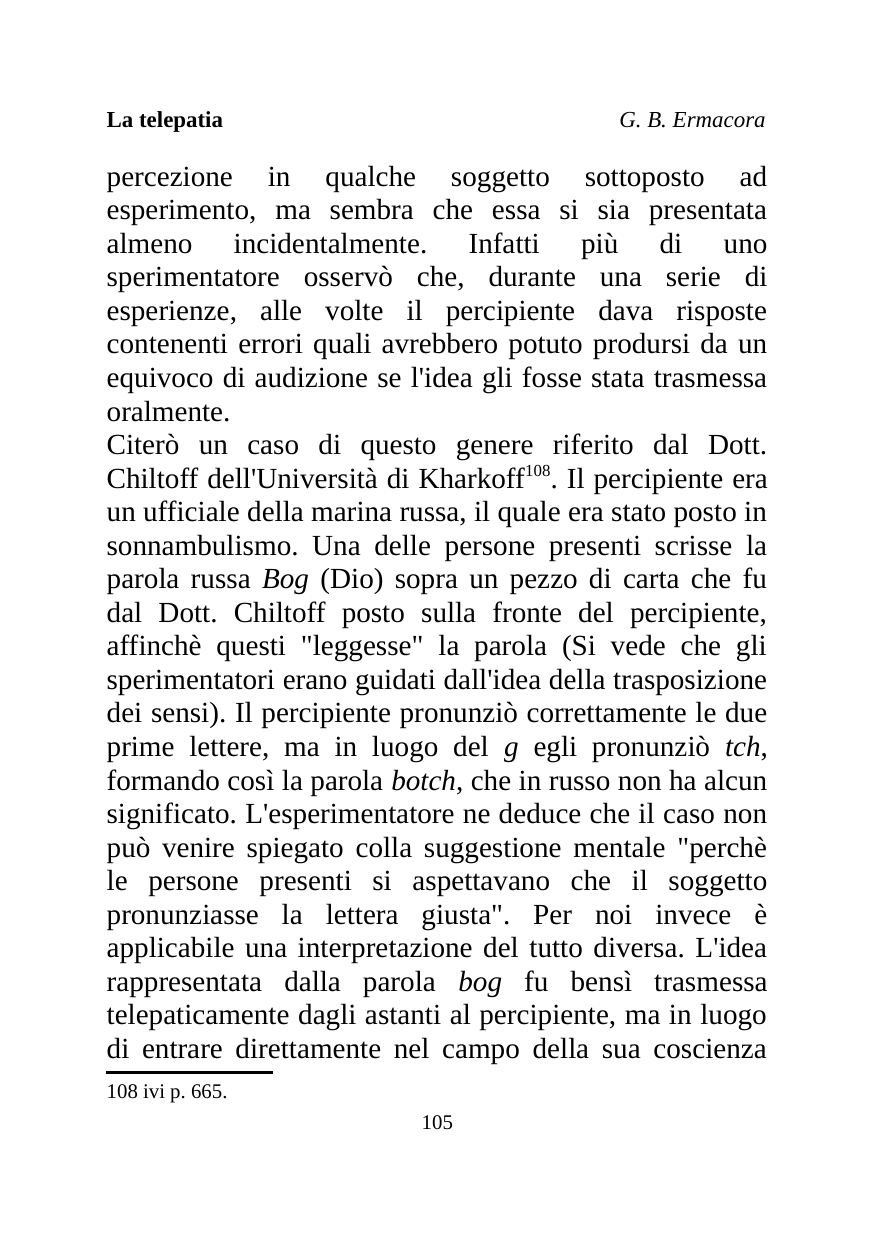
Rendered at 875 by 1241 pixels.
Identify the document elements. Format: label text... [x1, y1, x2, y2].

text ivi p. 665. [106, 1078, 768, 1103]
text Citerò un caso di questo genere riferito dal Dott. Chiltoff dell'Università di Kharkoff. Il percipiente era un ufficiale della marina russa, il quale era stato posto in sonnambulismo. Una delle persone presenti scrisse la parola russa Bog (Dio) sopra un pezzo di carta che fu dal Dott. Chiltoff posto sulla fronte del percipiente, affinchè questi "leggesse" la parola (Si vede che gli sperimentatori erano guidati dall'idea della trasposizione dei sensi). Il percipiente pronunziò correttamente le due prime lettere, ma in luogo del g egli pronunziò tch, formando così la parola botch, che in russo non ha alcun significato. L'esperimentatore ne deduce che il caso non può venire spiegato colla suggestione mentale "perchè le persone presenti si aspettavano che il soggetto pronunziasse la lettera giusta". Per noi invece è applicabile una interpretazione del tutto diversa. L'idea rappresentata dalla parola bog fu bensì trasmessa telepaticamente dagli astanti al percipiente, ma in luogo di entrare direttamente nel campo della sua coscienza [106, 427, 768, 1064]
text percezione in qualche soggetto sottoposto ad esperimento, ma sembra che essa si sia presentata almeno incidentalmente. Infatti più di uno sperimentatore osservò che, durante una serie di esperienze, alle volte il percipiente dava risposte contenenti errori quali avrebbero potuto prodursi da un equivoco di audizione se l'idea gli fosse stata trasmessa oralmente. [106, 159, 768, 427]
